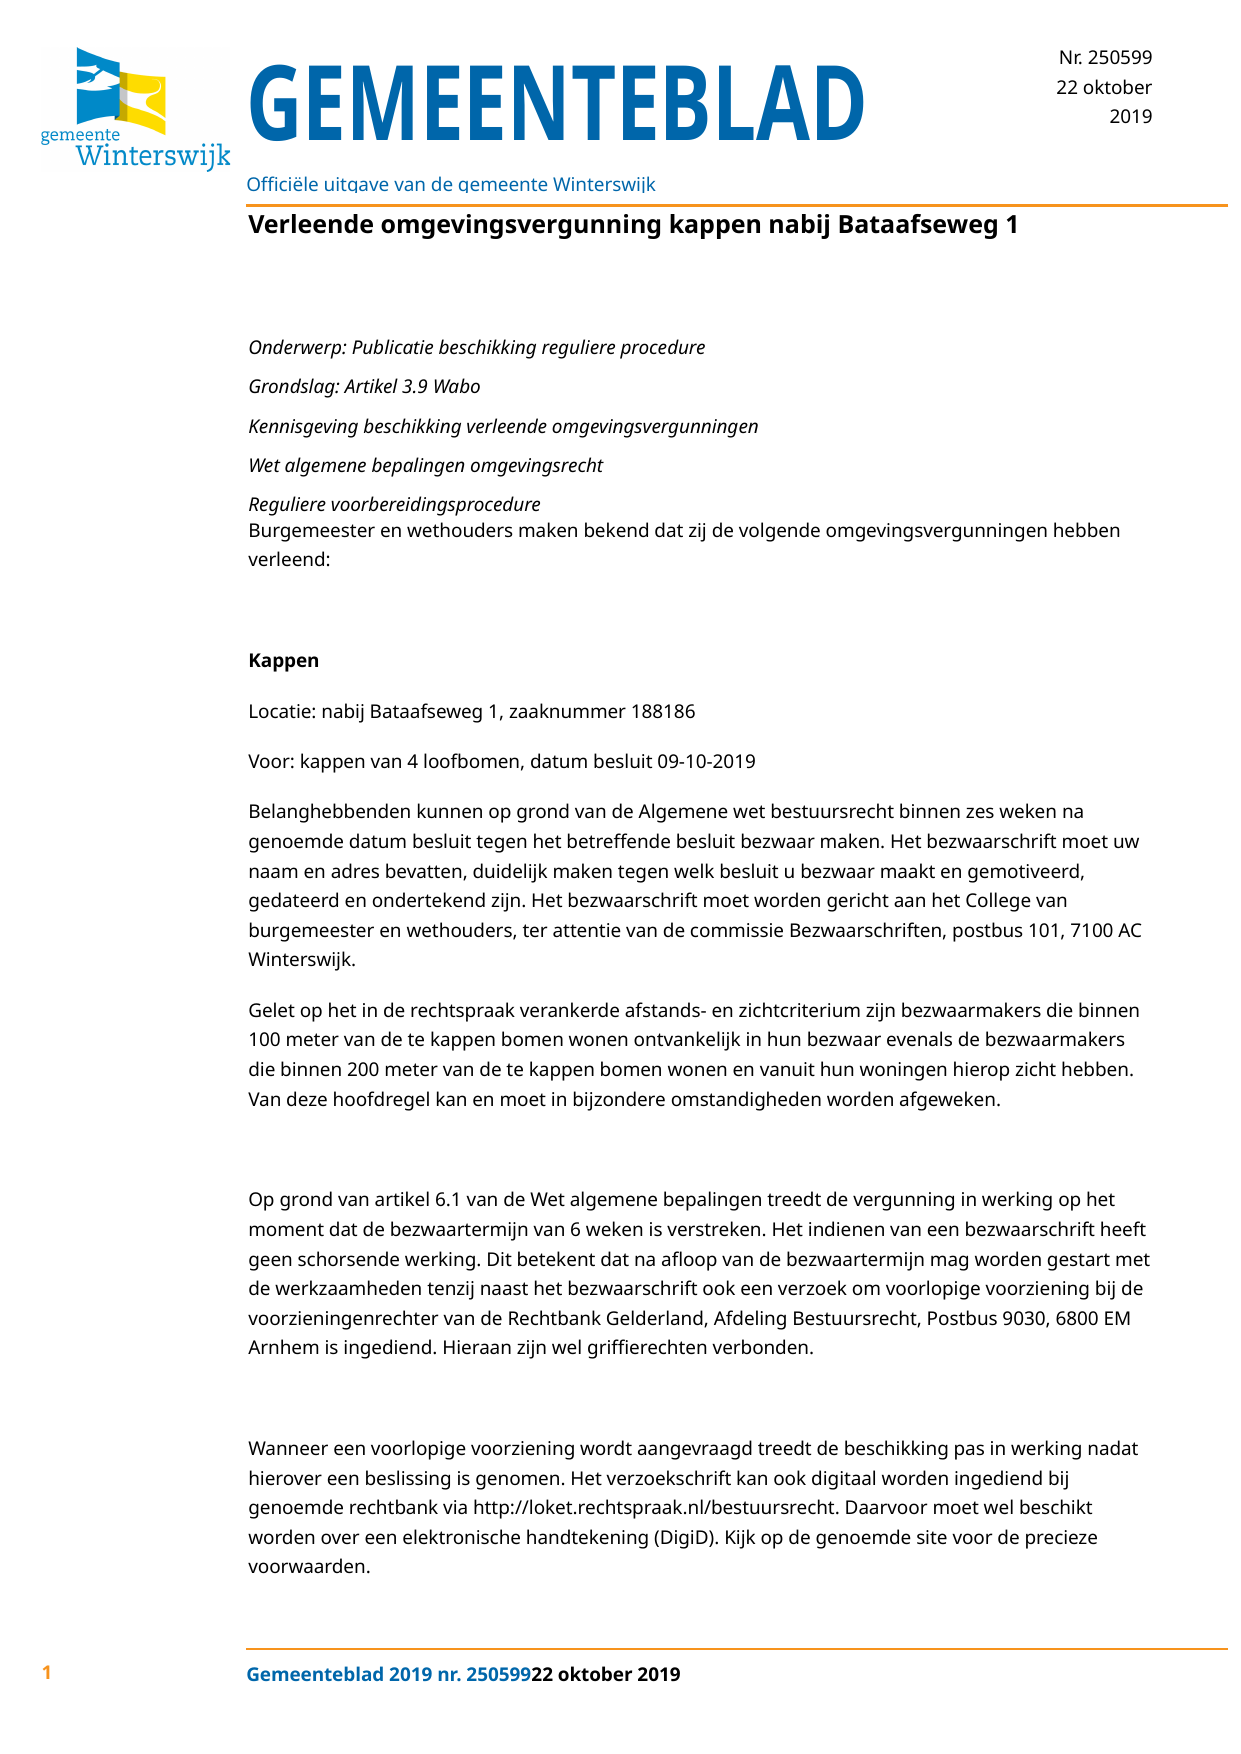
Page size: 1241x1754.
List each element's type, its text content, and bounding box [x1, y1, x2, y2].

text Onderwerp: Publicatie beschikking reguliere procedure [248, 334, 1152, 360]
text Verleende omgevingsvergunning kappen nabij Bataafseweg 1 [248, 207, 1152, 241]
text Belanghebbenden kunnen op grond van de Algemene wet bestuursrecht binnen zes weken na genoemde datum besluit tegen het betreffende besluit bezwaar maken. Het bezwaarschrift moet uw naam en adres bevatten, duidelijk maken tegen welk besluit u bezwaar maakt en gemotiveerd, gedateerd en ondertekend zijn. Het bezwaarschrift moet worden gericht aan het College van burgemeester en wethouders, ter attentie van de commissie Bezwaarschriften, postbus 101, 7100 AC Winterswijk. [248, 799, 1152, 972]
picture [41, 47, 231, 172]
text Wanneer een voorlopige voorziening wordt aangevraagd treedt de beschikking pas in werking nadat hierover een beslissing is genomen. Het verzoekschrift kan ook digitaal worden ingediend bij genoemde rechtbank via http://loket.rechtspraak.nl/bestuursrecht. Daarvoor moet wel beschikt worden over een elektronische handtekening (DigiD). Kijk op de genoemde site voor de precieze voorwaarden. [248, 1435, 1152, 1579]
text Kappen [248, 647, 1152, 673]
text Wet algemene bepalingen omgevingsrecht [248, 452, 1152, 478]
text Kennisgeving beschikking verleende omgevingsvergunningen [248, 413, 1152, 438]
text Burgemeester en wethouders maken bekend dat zij de volgende omgevingsvergunningen hebben verleend: [248, 517, 1152, 572]
text Reguliere voorbereidingsprocedure [248, 491, 1152, 517]
text Grondslag: Artikel 3.9 Wabo [248, 373, 1152, 399]
text Voor: kappen van 4 loofbomen, datum besluit 09-10-2019 [248, 748, 1152, 774]
text Locatie: nabij Bataafseweg 1, zaaknummer 188186 [248, 698, 1152, 724]
text Op grond van artikel 6.1 van de Wet algemene bepalingen treedt de vergunning in werking op het moment dat de bezwaartermijn van 6 weken is verstreken. Het indienen van een bezwaarschrift heeft geen schorsende werking. Dit betekent dat na afloop van de bezwaartermijn mag worden gestart met de werkzaamheden tenzij naast het bezwaarschrift ook een verzoek om voorlopige voorziening bij de voorzieningenrechter van de Rechtbank Gelderland, Afdeling Bestuursrecht, Postbus 9030, 6800 EM Arnhem is ingediend. Hieraan zijn wel griffierechten verbonden. [248, 1187, 1152, 1360]
text Gelet op het in de rechtspraak verankerde afstands- en zichtcriterium zijn bezwaarmakers die binnen 100 meter van de te kappen bomen wonen ontvankelijk in hun bezwaar evenals de bezwaarmakers die binnen 200 meter van de te kappen bomen wonen en vanuit hun woningen hierop zicht hebben. Van deze hoofdregel kan en moet in bijzondere omstandigheden worden afgeweken. [248, 997, 1152, 1112]
picture [225, 153, 231, 162]
